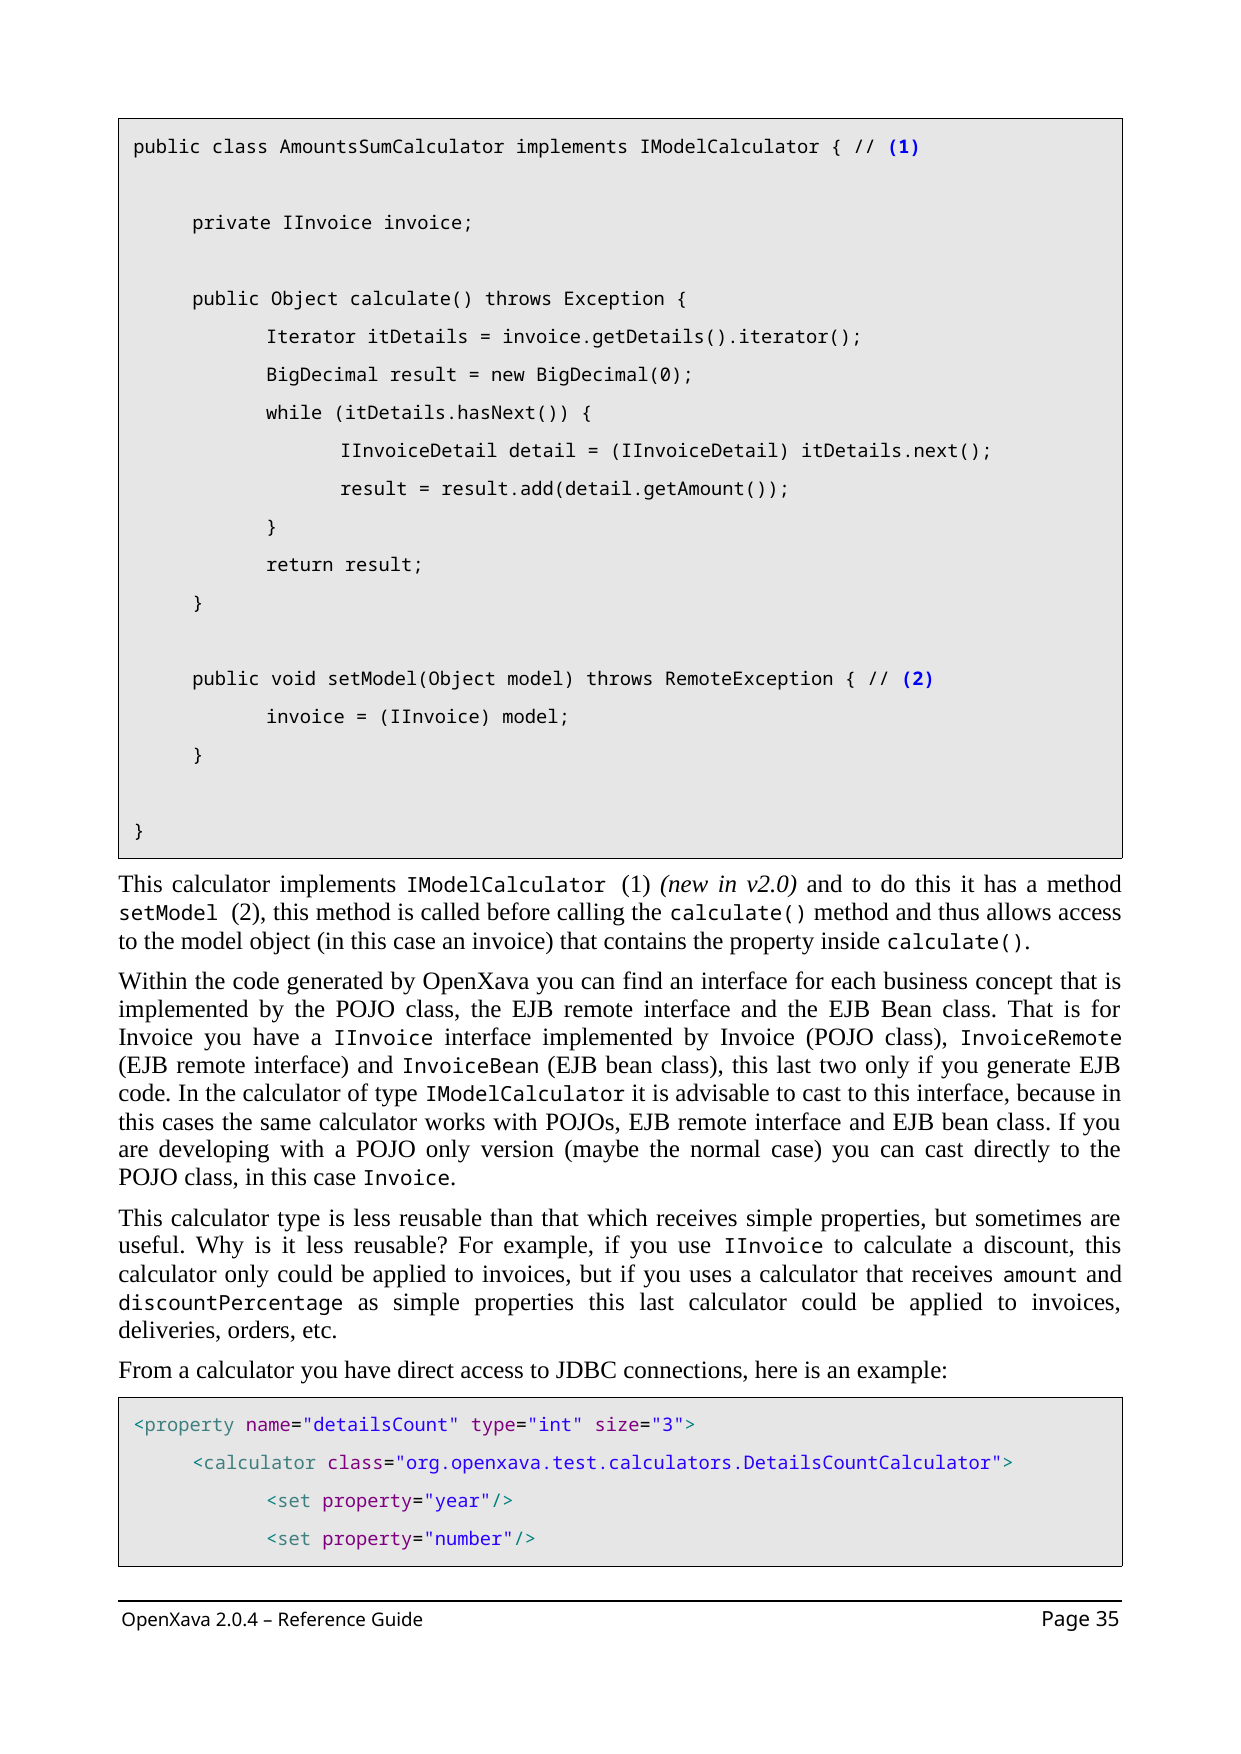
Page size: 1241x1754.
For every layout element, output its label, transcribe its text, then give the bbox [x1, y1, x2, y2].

text BigDecimal result = new BigDecimal(0); [119, 346, 1122, 384]
text while (itDetails.hasNext()) { [119, 384, 1122, 422]
text <set property="year"/> [119, 1473, 1122, 1511]
text From a calculator you have direct access to JDBC connections, here is an example: [118, 1356, 1122, 1384]
text } [119, 726, 1122, 764]
text return result; [119, 536, 1122, 574]
text } [119, 574, 1122, 612]
text } [119, 802, 1122, 858]
text public Object calculate() throws Exception { [119, 270, 1122, 308]
text Iterator itDetails = invoice.getDetails().iterator(); [119, 308, 1122, 346]
text public void setModel(Object model) throws RemoteException { // (2) [119, 650, 1122, 688]
text } [119, 498, 1122, 536]
text This calculator implements IModelCalculator (1) (new in v2.0) and to do this it has a method setModel (2), this method is called before calling the calculate() method and thus allows access to the model object (in this case an invoice) that contains the property inside calculate(). [118, 870, 1122, 955]
text <calculator class="org.openxava.test.calculators.DetailsCountCalculator"> [119, 1434, 1122, 1473]
text public class AmountsSumCalculator implements IModelCalculator { // (1) [119, 119, 1122, 156]
text Within the code generated by OpenXava you can find an interface for each business concept that is implemented by the POJO class, the EJB remote interface and the EJB Bean class. That is for Invoice you have a IInvoice interface implemented by Invoice (POJO class), InvoiceRemote (EJB remote interface) and InvoiceBean (EJB bean class), this last two only if you generate EJB code. In the calculator of type IModelCalculator it is advisable to cast to this interface, because in this cases the same calculator works with POJOs, EJB remote interface and EJB bean class. If you are developing with a POJO only version (maybe the normal case) you can cast directly to the POJO class, in this case Invoice. [118, 967, 1122, 1191]
text result = result.add(detail.getAmount()); [119, 460, 1122, 498]
text <property name="detailsCount" type="int" size="3"> [119, 1398, 1122, 1434]
text This calculator type is less reusable than that which receives simple properties, but sometimes are useful. Why is it less reusable? For example, if you use IInvoice to calculate a discount, this calculator only could be applied to invoices, but if you uses a calculator that receives amount and discountPercentage as simple properties this last calculator could be applied to invoices, deliveries, orders, etc. [118, 1204, 1122, 1344]
text private IInvoice invoice; [119, 194, 1122, 232]
text invoice = (IInvoice) model; [119, 688, 1122, 726]
text <set property="number"/> [119, 1511, 1122, 1566]
text IInvoiceDetail detail = (IInvoiceDetail) itDetails.next(); [119, 422, 1122, 460]
